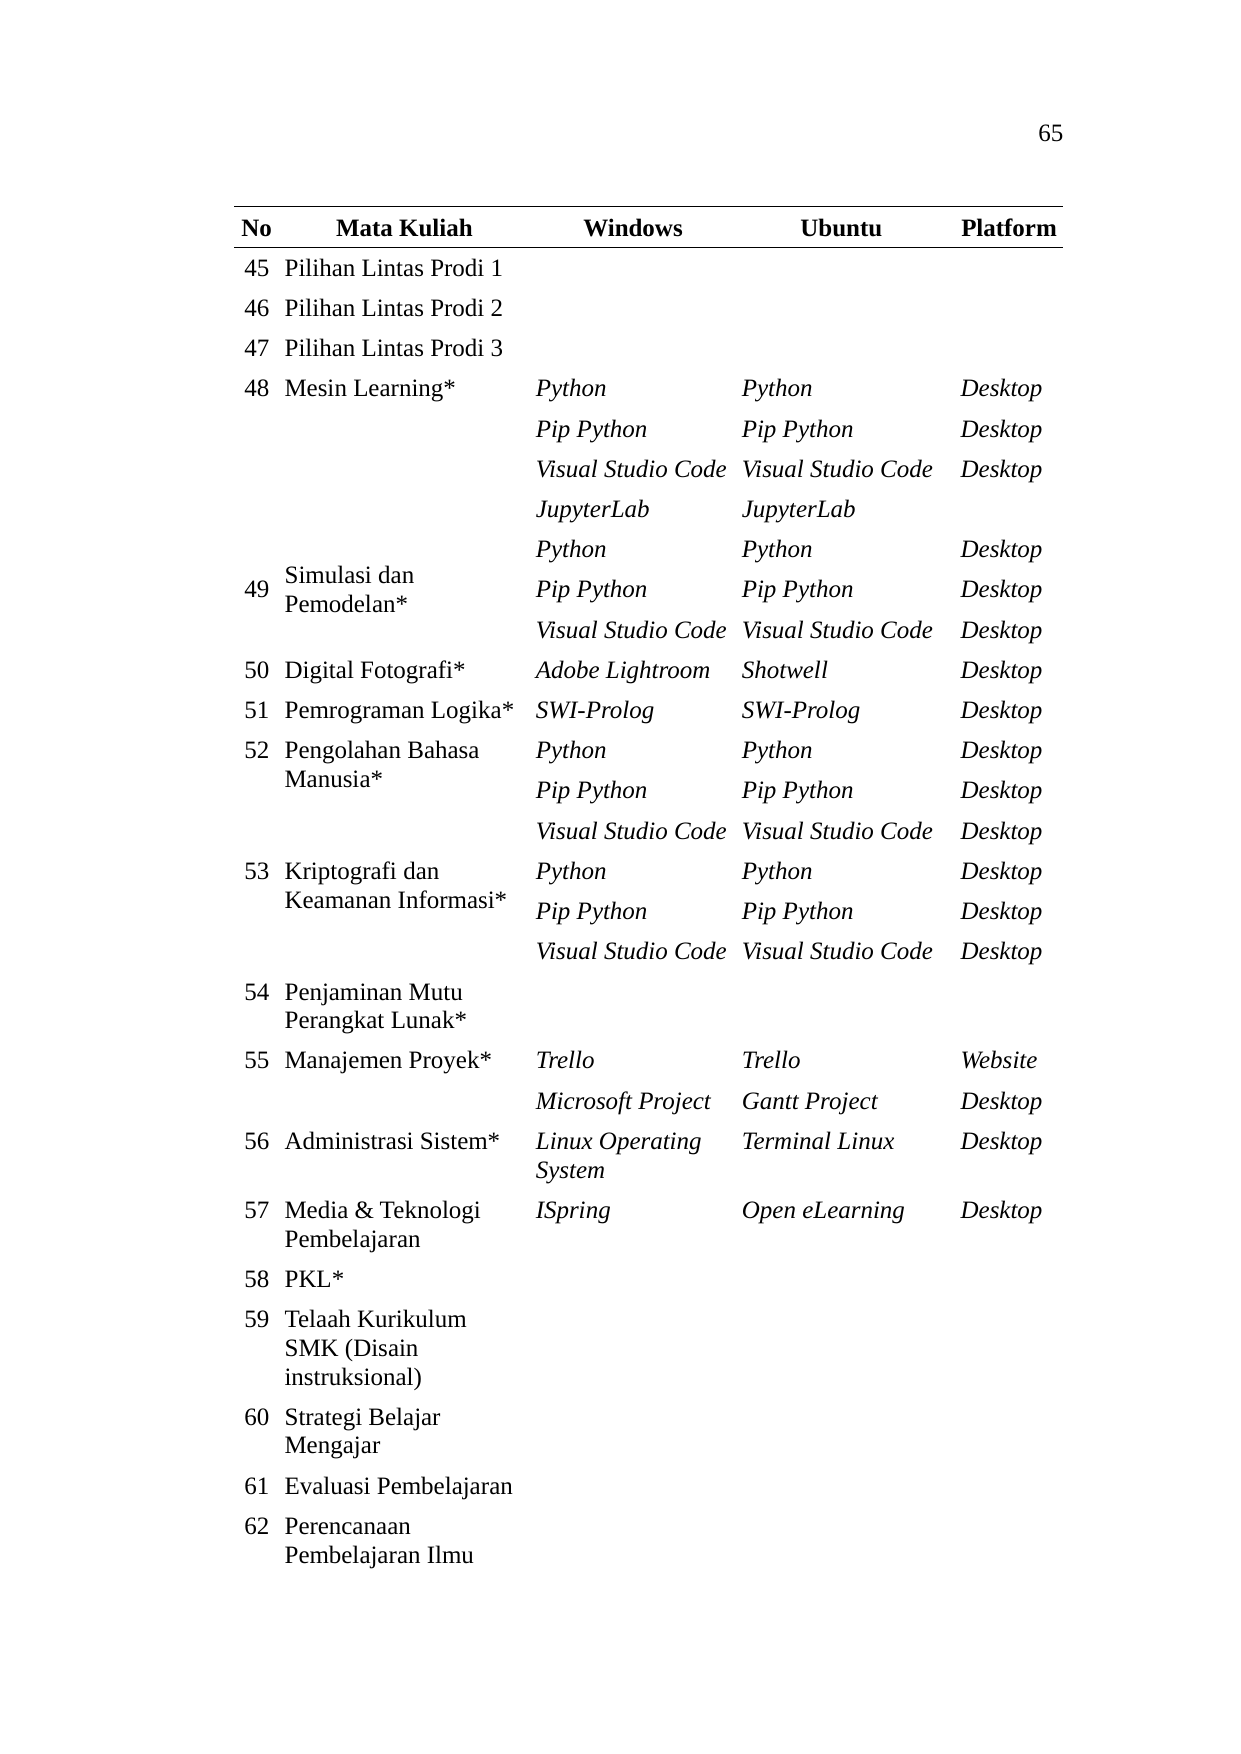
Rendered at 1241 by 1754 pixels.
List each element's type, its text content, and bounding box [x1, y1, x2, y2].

table_cell Desktop [955, 690, 1063, 730]
table_cell [736, 1505, 954, 1574]
table_cell Terminal Linux [736, 1120, 954, 1189]
table_cell [955, 1258, 1063, 1298]
table_cell 48 [234, 368, 279, 529]
table_cell 52 [234, 730, 279, 850]
table_cell [736, 1465, 954, 1505]
table_cell SWI-Prolog [736, 690, 954, 730]
table_cell Desktop [955, 448, 1063, 529]
table_cell [955, 288, 1063, 328]
table_cell Desktop [955, 1080, 1063, 1120]
table_cell Desktop [955, 529, 1063, 569]
table_cell 59 [234, 1299, 279, 1396]
table_cell 54 [234, 971, 279, 1040]
table_cell Desktop [955, 569, 1063, 609]
table_cell Visual Studio Code [530, 448, 736, 488]
table_cell Simulasi dan Pemodelan* [279, 529, 530, 649]
table_cell Kriptografi dan Keamanan Informasi* [279, 850, 530, 971]
table_cell Visual Studio Code [736, 609, 954, 649]
table_cell Pip Python [530, 770, 736, 810]
table_cell Mesin Learning* [279, 368, 530, 529]
table_cell 55 [234, 1040, 279, 1120]
table_cell Pip Python [736, 891, 954, 931]
table_cell Website [955, 1040, 1063, 1080]
table_cell Python [736, 850, 954, 891]
table_cell [955, 328, 1063, 368]
table_cell Telaah Kurikulum SMK (Disain instruksional) [279, 1299, 530, 1396]
table_cell Desktop [955, 1120, 1063, 1189]
table_cell Pip Python [530, 891, 736, 931]
table_cell Pip Python [530, 569, 736, 609]
table_cell [955, 248, 1063, 287]
table_header Ubuntu [736, 207, 954, 247]
table_cell Desktop [955, 609, 1063, 649]
table_cell [530, 288, 736, 328]
table_cell Desktop [955, 368, 1063, 408]
table_cell Pilihan Lintas Prodi 3 [279, 328, 530, 368]
table_cell 62 [234, 1505, 279, 1574]
table_cell Pengolahan Bahasa Manusia* [279, 730, 530, 850]
table_cell [736, 248, 954, 287]
table_cell Python [736, 368, 954, 408]
table_cell Desktop [955, 649, 1063, 689]
table_cell Desktop [955, 810, 1063, 850]
table_cell [955, 971, 1063, 1040]
table_cell Penjaminan Mutu Perangkat Lunak* [279, 971, 530, 1040]
table_cell 57 [234, 1189, 279, 1258]
table_cell [530, 1258, 736, 1298]
table_cell Shotwell [736, 649, 954, 689]
table_cell SWI-Prolog [530, 690, 736, 730]
table_cell Media & Teknologi Pembelajaran [279, 1189, 530, 1258]
table_cell Adobe Lightroom [530, 649, 736, 689]
table_cell JupyterLab [736, 489, 954, 529]
table_cell Python [530, 850, 736, 891]
table_cell Desktop [955, 408, 1063, 448]
table_cell Strategi Belajar Mengajar [279, 1396, 530, 1465]
table_cell Desktop [955, 891, 1063, 931]
table_header Platform [955, 207, 1063, 247]
table_cell Desktop [955, 770, 1063, 810]
table_cell Pip Python [530, 408, 736, 448]
table_cell [736, 328, 954, 368]
table_cell 45 [234, 248, 279, 287]
table_cell [736, 288, 954, 328]
table_cell Python [736, 529, 954, 569]
table_cell [530, 971, 736, 1040]
table_cell Evaluasi Pembelajaran [279, 1465, 530, 1505]
table_cell 60 [234, 1396, 279, 1465]
table_header No [234, 207, 279, 247]
table_cell 50 [234, 649, 279, 689]
table_cell Pilihan Lintas Prodi 2 [279, 288, 530, 328]
table_cell [530, 1505, 736, 1574]
table_cell Python [736, 730, 954, 770]
table_cell Python [530, 368, 736, 408]
table_header Mata Kuliah [279, 207, 530, 247]
table_cell [955, 1396, 1063, 1465]
table_cell Pemrograman Logika* [279, 690, 530, 730]
table_cell Manajemen Proyek* [279, 1040, 530, 1120]
table_cell Administrasi Sistem* [279, 1120, 530, 1189]
table_cell Pip Python [736, 770, 954, 810]
table_cell PKL* [279, 1258, 530, 1298]
table_cell Visual Studio Code [736, 810, 954, 850]
table_cell Desktop [955, 850, 1063, 891]
table_cell [955, 1465, 1063, 1505]
table_cell [955, 1505, 1063, 1574]
table_cell Visual Studio Code [530, 931, 736, 971]
table_cell [736, 1299, 954, 1396]
table_cell [955, 1299, 1063, 1396]
table_cell Open eLearning [736, 1189, 954, 1258]
table_cell 61 [234, 1465, 279, 1505]
table_cell [736, 971, 954, 1040]
table_cell [736, 1396, 954, 1465]
table_cell [530, 1396, 736, 1465]
table_cell [736, 1258, 954, 1298]
table_cell Gantt Project [736, 1080, 954, 1120]
table_cell 51 [234, 690, 279, 730]
table_cell Python [530, 529, 736, 569]
table_cell Visual Studio Code [530, 609, 736, 649]
table_cell Desktop [955, 1189, 1063, 1258]
table_cell [530, 1299, 736, 1396]
table_cell Python [530, 730, 736, 770]
table_cell 53 [234, 850, 279, 971]
table_cell Visual Studio Code [530, 810, 736, 850]
table_cell Visual Studio Code [736, 448, 954, 488]
table_header Windows [530, 207, 736, 247]
table_cell Pilihan Lintas Prodi 1 [279, 248, 530, 287]
table_cell [530, 248, 736, 287]
table_cell Microsoft Project [530, 1080, 736, 1120]
table_cell 58 [234, 1258, 279, 1298]
table_cell Perencanaan Pembelajaran Ilmu [279, 1505, 530, 1574]
table_cell Desktop [955, 730, 1063, 770]
table_cell Linux Operating System [530, 1120, 736, 1189]
table_cell JupyterLab [530, 489, 736, 529]
table_cell 46 [234, 288, 279, 328]
table_cell [530, 1465, 736, 1505]
table_cell Pip Python [736, 569, 954, 609]
table_cell Desktop [955, 931, 1063, 971]
table_cell Digital Fotografi* [279, 649, 530, 689]
table_cell 49 [234, 529, 279, 649]
table_cell [530, 328, 736, 368]
table_cell Pip Python [736, 408, 954, 448]
table_cell 47 [234, 328, 279, 368]
table_cell 56 [234, 1120, 279, 1189]
table_cell Visual Studio Code [736, 931, 954, 971]
table_cell Trello [736, 1040, 954, 1080]
table_cell ISpring [530, 1189, 736, 1258]
table_cell Trello [530, 1040, 736, 1080]
